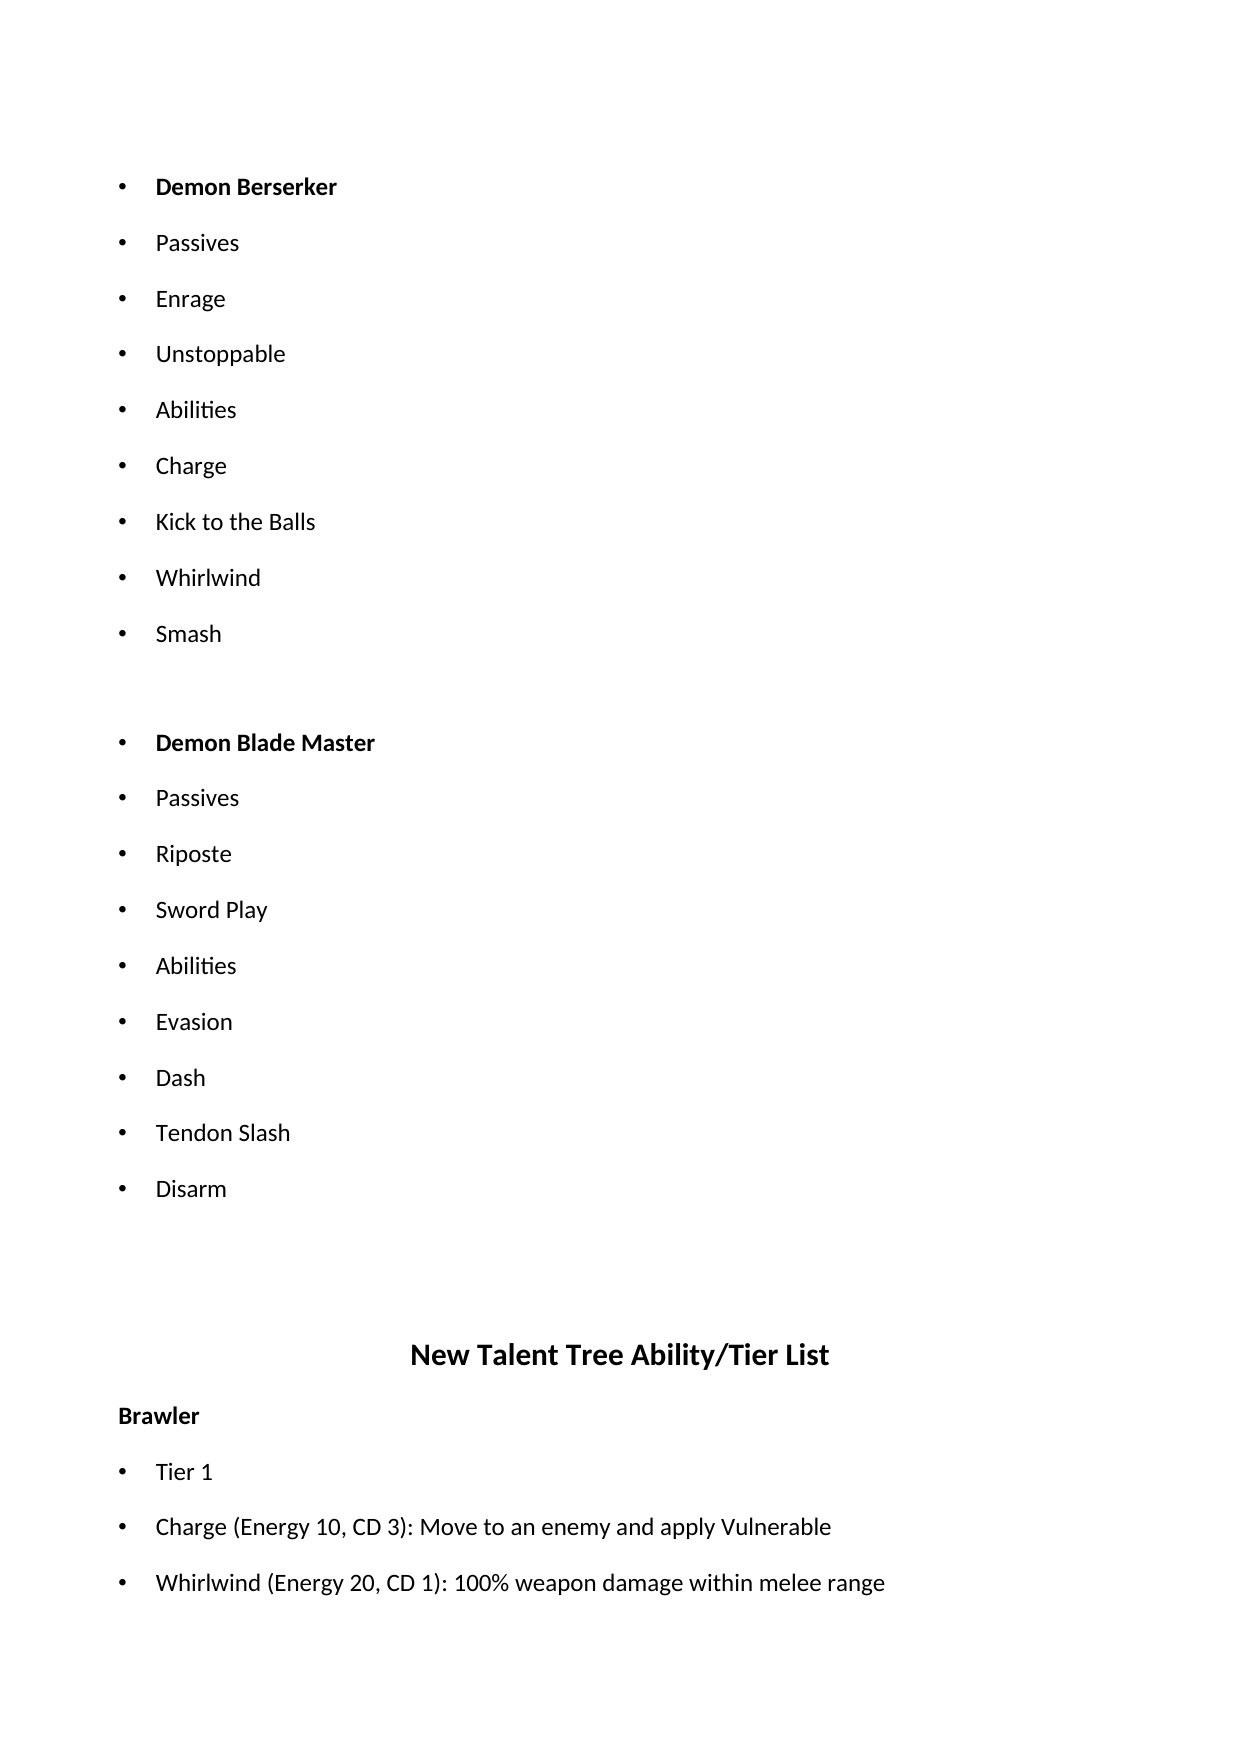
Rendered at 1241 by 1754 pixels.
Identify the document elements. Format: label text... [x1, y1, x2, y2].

list Disarm [81, 1173, 1122, 1204]
list Passives [81, 227, 1122, 257]
list Enrage [81, 283, 1122, 313]
list Whirlwind (Energy 20, CD 1): 100% weapon damage within melee range [81, 1567, 1122, 1598]
list Evasion [81, 1006, 1122, 1036]
list Charge (Energy 10, CD 3): Move to an enemy and apply Vulnerable [81, 1511, 1122, 1542]
text New Talent Tree Ability/Tier List [118, 1335, 1122, 1373]
list Demon Berserker [81, 171, 1122, 202]
list Tier 1 [81, 1456, 1122, 1486]
list Whirlwind [81, 562, 1122, 592]
list Abilities [81, 950, 1122, 981]
list Tendon Slash [81, 1117, 1122, 1148]
text Brawler [118, 1400, 1122, 1430]
list Dash [81, 1062, 1122, 1092]
list Sword Play [81, 894, 1122, 925]
list Charge [81, 450, 1122, 481]
list Smash [81, 618, 1122, 648]
list Unstoppable [81, 339, 1122, 369]
list Abilities [81, 394, 1122, 425]
list Passives [81, 782, 1122, 813]
list Demon Blade Master [81, 727, 1122, 757]
list Riposte [81, 838, 1122, 869]
list Kick to the Balls [81, 506, 1122, 537]
